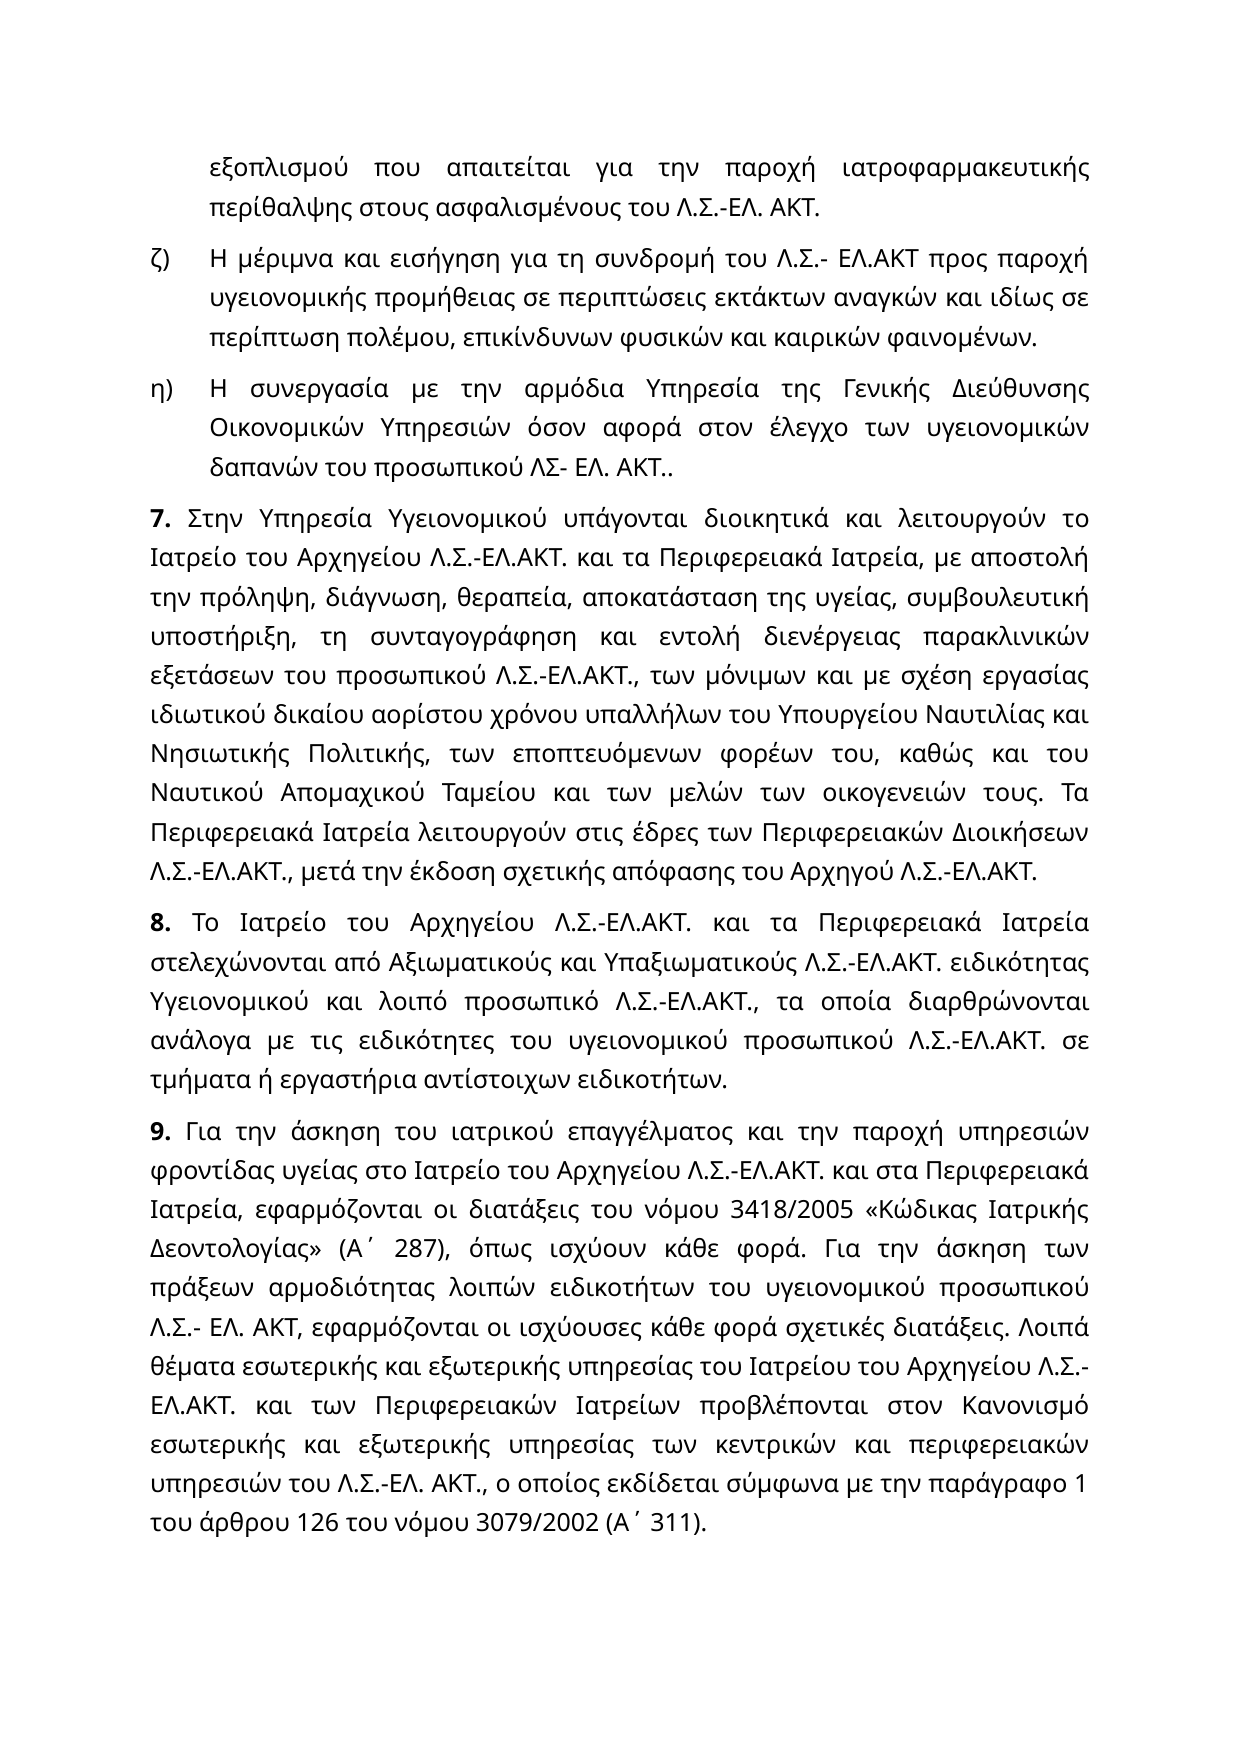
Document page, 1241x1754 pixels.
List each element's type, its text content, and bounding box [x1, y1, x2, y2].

text 9. Για την άσκηση του ιατρικού επαγγέλματος και την παροχή υπηρεσιών φροντίδας υγείας στο Ιατρείο του Αρχηγείου Λ.Σ.-ΕΛ.ΑΚΤ. και στα Περιφερειακά Ιατρεία, εφαρμόζονται οι διατάξεις του νόμου 3418/2005 «Κώδικας Ιατρικής Δεοντολογίας» (Α΄ 287), όπως ισχύουν κάθε φορά. Για την άσκηση των πράξεων αρμοδιότητας λοιπών ειδικοτήτων του υγειονομικού προσωπικού Λ.Σ.- ΕΛ. AKT, εφαρμόζονται οι ισχύουσες κάθε φορά σχετικές διατάξεις. Λοιπά θέματα εσωτερικής και εξωτερικής υπηρεσίας του Ιατρείου του Αρχηγείου Λ.Σ.-ΕΛ.ΑΚΤ. και των Περιφερειακών Ιατρείων προβλέπονται στον Κανονισμό εσωτερικής και εξωτερικής υπηρεσίας των κεντρικών και περιφερειακών υπηρεσιών του Λ.Σ.-ΕΛ. AKT., ο οποίος εκδίδεται σύμφωνα με την παράγραφο 1 του άρθρου 126 του νόμου 3079/2002 (Α΄ 311). [150, 1113, 1090, 1539]
list εξοπλισμού που απαιτείται για την παροχή ιατροφαρμακευτικής περίθαλψης στους ασφαλισμένους του Λ.Σ.-ΕΛ. ΑΚΤ. [150, 150, 1090, 223]
list ζ) Η μέριμνα και εισήγηση για τη συνδρομή του Λ.Σ.- ΕΛ.ΑΚΤ προς παροχή υγειονομικής προμήθειας σε περιπτώσεις εκτάκτων αναγκών και ιδίως σε περίπτωση πολέμου, επικίνδυνων φυσικών και καιρικών φαινομένων. [150, 241, 1090, 353]
text 7. Στην Υπηρεσία Υγειονομικού υπάγονται διοικητικά και λειτουργούν το Ιατρείο του Αρχηγείου Λ.Σ.-ΕΛ.ΑΚΤ. και τα Περιφερειακά Ιατρεία, με αποστολή την πρόληψη, διάγνωση, θεραπεία, αποκατάσταση της υγείας, συμβουλευτική υποστήριξη, τη συνταγογράφηση και εντολή διενέργειας παρακλινικών εξετάσεων του προσωπικού Λ.Σ.-ΕΛ.ΑΚΤ., των μόνιμων και με σχέση εργασίας ιδιωτικού δικαίου αορίστου χρόνου υπαλλήλων του Υπουργείου Ναυτιλίας και Νησιωτικής Πολιτικής, των εποπτευόμενων φορέων του, καθώς και του Ναυτικού Απομαχικού Ταμείου και των μελών των οικογενειών τους. Τα Περιφερειακά Ιατρεία λειτουργούν στις έδρες των Περιφερειακών Διοικήσεων Λ.Σ.-ΕΛ.ΑΚΤ., μετά την έκδοση σχετικής απόφασης του Αρχηγού Λ.Σ.-ΕΛ.ΑΚΤ. [150, 501, 1090, 887]
list η) Η συνεργασία με την αρμόδια Υπηρεσία της Γενικής Διεύθυνσης Οικονομικών Υπηρεσιών όσον αφορά στον έλεγχο των υγειονομικών δαπανών του προσωπικού ΛΣ- ΕΛ. AKT.. [150, 371, 1090, 483]
text 8. Το Ιατρείο του Αρχηγείου Λ.Σ.-ΕΛ.ΑΚΤ. και τα Περιφερειακά Ιατρεία στελεχώνονται από Αξιωματικούς και Υπαξιωματικούς Λ.Σ.-ΕΛ.ΑΚΤ. ειδικότητας Υγειονομικού και λοιπό προσωπικό Λ.Σ.-ΕΛ.ΑΚΤ., τα οποία διαρθρώνονται ανάλογα με τις ειδικότητες του υγειονομικού προσωπικού Λ.Σ.-ΕΛ.ΑΚΤ. σε τμήματα ή εργαστήρια αντίστοιχων ειδικοτήτων. [150, 905, 1090, 1096]
